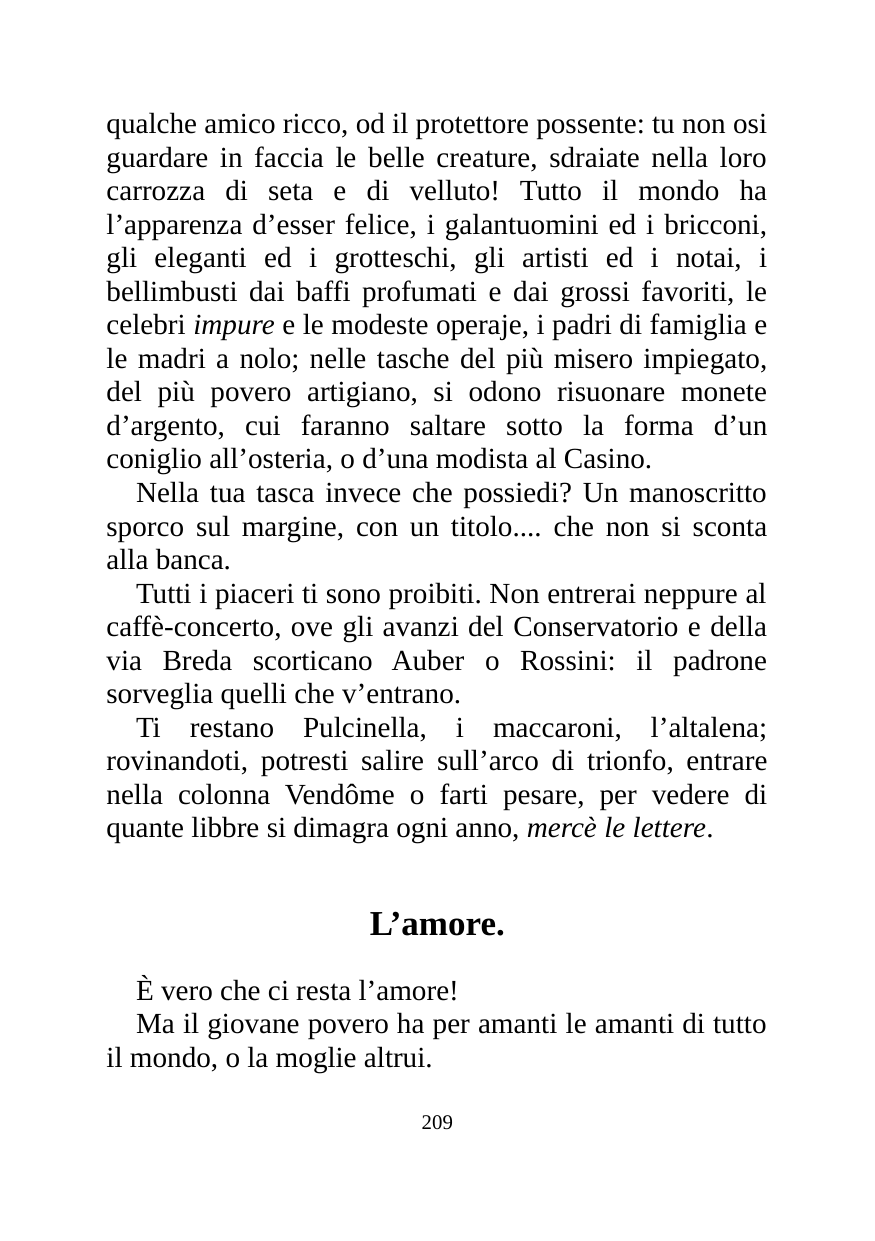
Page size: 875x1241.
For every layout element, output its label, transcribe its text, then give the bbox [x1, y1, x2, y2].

text Ma il giovane povero ha per amanti le amanti di tutto il mondo, o la moglie altrui. [106, 1006, 768, 1073]
text Ti restano Pulcinella, i maccaroni, l’altalena; rovinandoti, potresti salire sull’arco di trionfo, entrare nella colonna Vendôme o farti pesare, per vedere di quante libbre si dimagra ogni anno, mercè le lettere. [106, 710, 768, 844]
text Tutti i piaceri ti sono proibiti. Non entrerai neppure al caffè-concerto, ove gli avanzi del Conservatorio e della via Breda scorticano Auber o Rossini: il padrone sorveglia quelli che v’entrano. [106, 576, 768, 710]
subtitle L’amore. [106, 903, 768, 943]
text È vero che ci resta l’amore! [106, 973, 768, 1006]
text Nella tua tasca invece che possiedi? Un manoscritto sporco sul margine, con un titolo.... che non si sconta alla banca. [106, 475, 768, 576]
text qualche amico ricco, od il protettore possente: tu non osi guardare in faccia le belle creature, sdraiate nella loro carrozza di seta e di velluto! Tutto il mondo ha l’apparenza d’esser felice, i galantuomini ed i bricconi, gli eleganti ed i grotteschi, gli artisti ed i notai, i bellimbusti dai baffi profumati e dai grossi favoriti, le celebri impure e le modeste operaje, i padri di famiglia e le madri a nolo; nelle tasche del più misero impiegato, del più povero artigiano, si odono risuonare monete d’argento, cui faranno saltare sotto la forma d’un coniglio all’osteria, o d’una modista al Casino. [106, 106, 768, 475]
